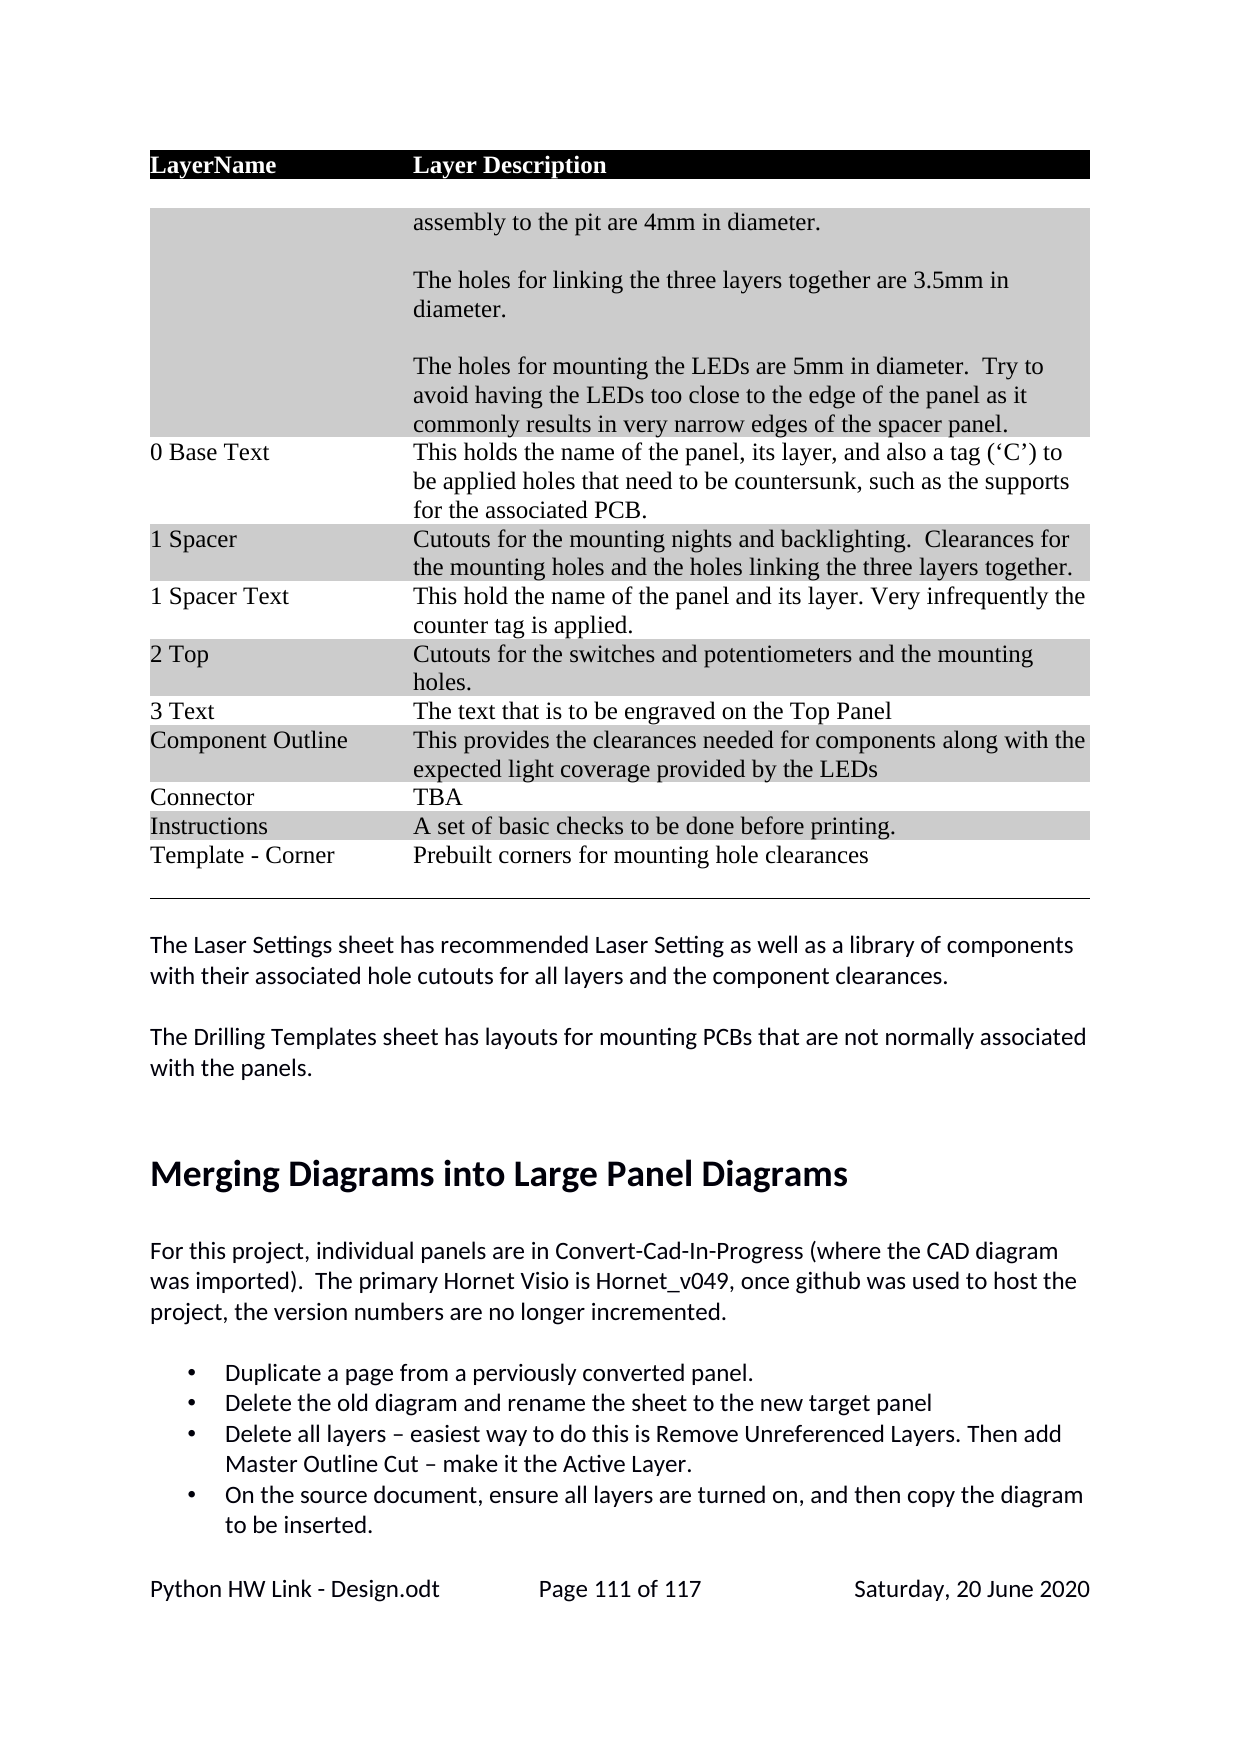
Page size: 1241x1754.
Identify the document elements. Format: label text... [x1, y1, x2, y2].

table_cell [891, 422, 896, 431]
text The Laser Settings sheet has recommended Laser Setting as well as a library of components with their associated hole cutouts for all layers and the component clearances. [150, 929, 1090, 991]
table_cell [660, 767, 665, 776]
table_cell [952, 422, 957, 431]
list Delete the old diagram and rename the sheet to the new target panel [187, 1387, 1090, 1418]
table_cell [150, 179, 1090, 207]
table_cell [440, 767, 445, 776]
list Delete all layers – easiest way to do this is Remove Unreferenced Layers. Then add Master Outline Cut – make it the Active Layer. [187, 1418, 1090, 1479]
list Duplicate a page from a perviously converted panel. [187, 1357, 1090, 1387]
subtitle Merging Diagrams into Large Panel Diagrams [150, 1150, 1090, 1196]
text For this project, individual panels are in Convert-Cad-In-Progress (where the CAD diagram was imported). The primary Hornet Visio is Hornet_v049, once github was used to host the project, the version numbers are no longer incremented. [150, 1235, 1090, 1326]
table_cell [150, 438, 1090, 782]
table_cell [150, 783, 1090, 897]
table_header [150, 150, 1090, 179]
table_cell [150, 208, 1090, 437]
text The Drilling Templates sheet has layouts for mounting PCBs that are not normally associated with the panels. [150, 1021, 1090, 1082]
list On the source document, ensure all layers are turned on, and then copy the diagram to be inserted. [187, 1479, 1090, 1540]
